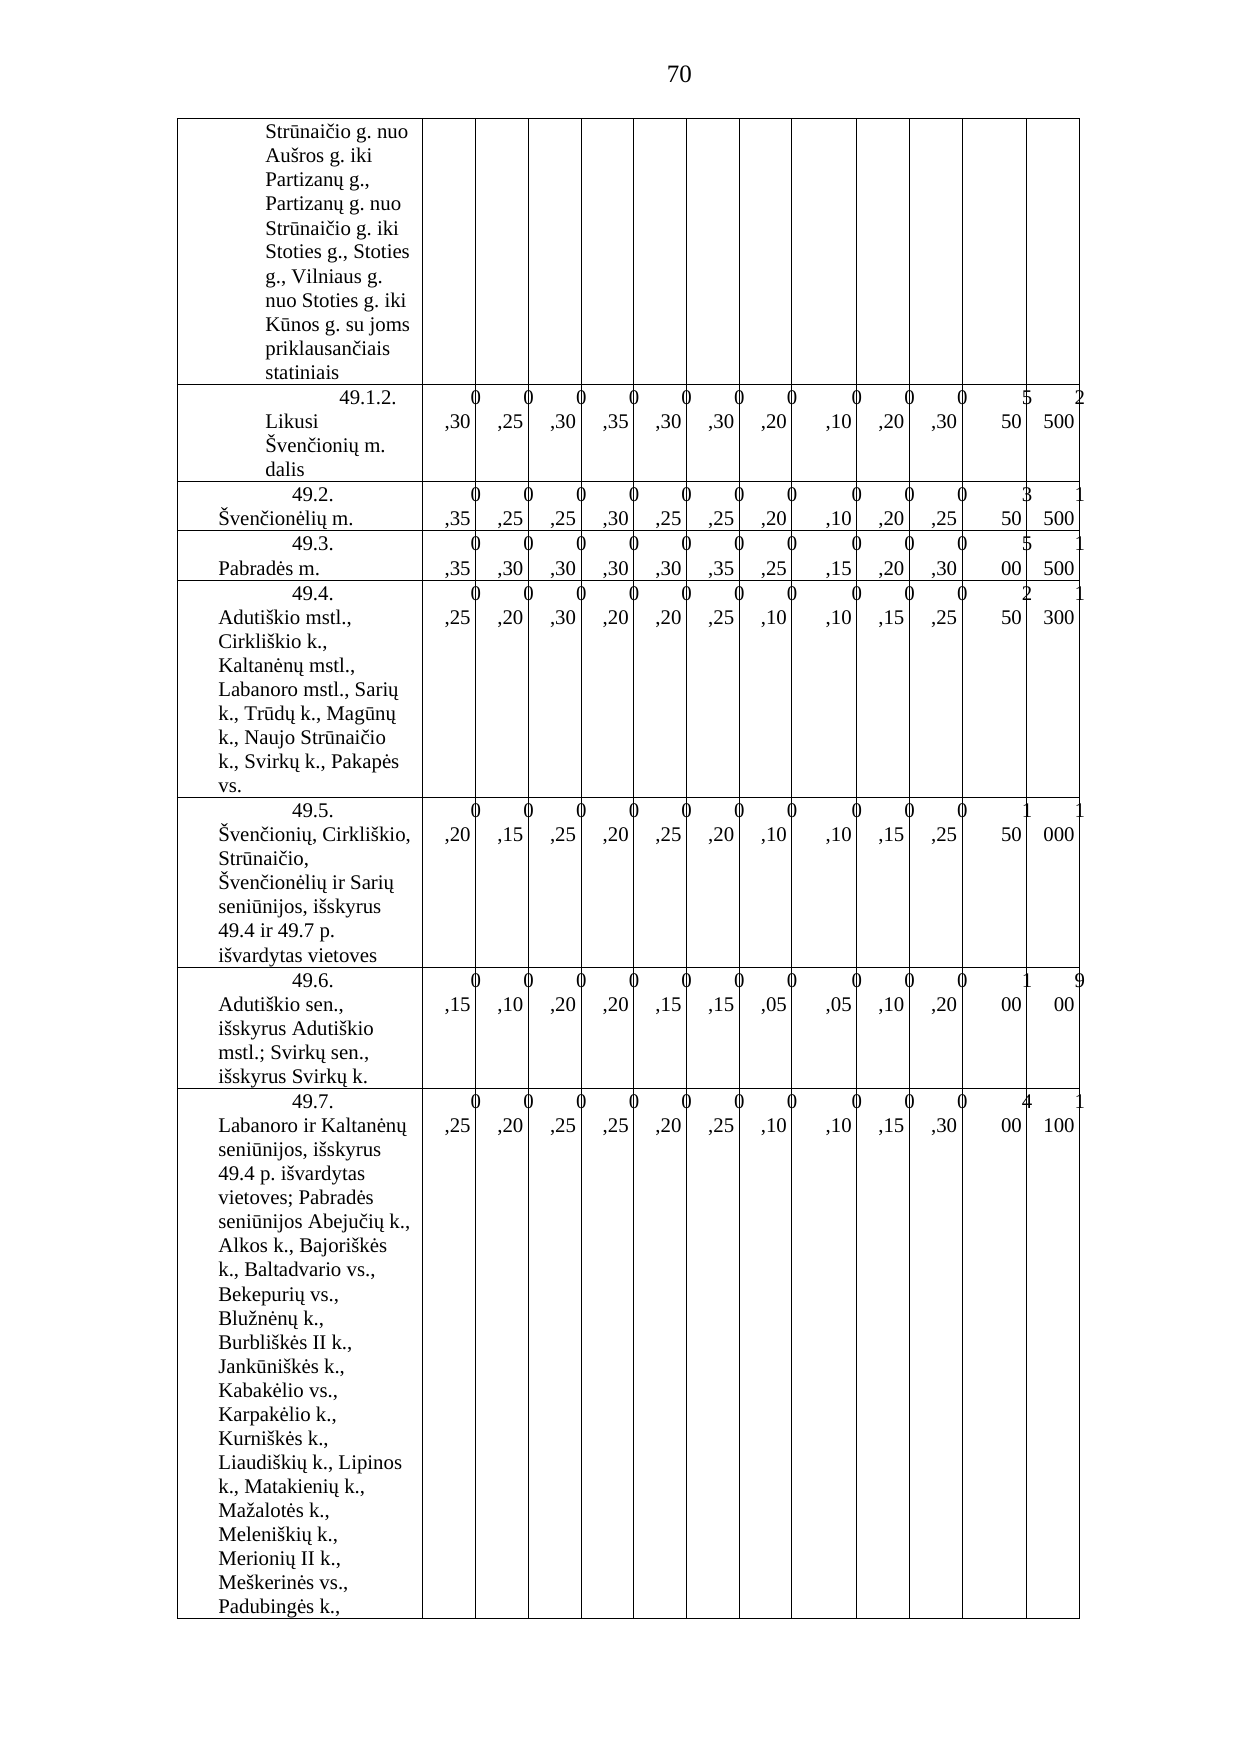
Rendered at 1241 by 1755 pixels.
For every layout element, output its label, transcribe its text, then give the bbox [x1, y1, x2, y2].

table_cell 0,10 [857, 968, 909, 1088]
table_cell Strūnaičio g. nuo Aušros g. iki Partizanų g., Partizanų g. nuo Strūnaičio g. iki Stoties g., Stoties g., Vilniaus g. nuo Stoties g. iki Kūnos g. su joms priklausančiais statiniais [178, 119, 422, 384]
table_cell 0,10 [476, 968, 528, 1088]
table_cell [1080, 967, 1152, 1088]
table_cell 0,30 [582, 482, 633, 530]
table_cell 0,30 [910, 1089, 962, 1618]
table_cell 0,30 [529, 385, 581, 481]
table_cell 0,35 [476, 119, 528, 384]
table_cell [1080, 481, 1152, 530]
table_cell [1080, 530, 1152, 579]
table_cell 0,25 [529, 482, 581, 530]
table_cell 0,10 [792, 581, 856, 797]
table_cell 0,25 [634, 482, 686, 530]
table_cell 1 500 [1027, 482, 1079, 530]
table_cell 0,20 [857, 119, 909, 384]
table_cell [1080, 797, 1152, 967]
table_cell 0,10 [792, 798, 856, 967]
table_cell 0,35 [423, 531, 475, 579]
table_cell 0,25 [582, 1089, 633, 1618]
table_cell 0,35 [634, 119, 686, 384]
table_cell 0,35 [529, 119, 581, 384]
table_cell 0,25 [687, 1089, 739, 1618]
table_cell [1153, 797, 1181, 967]
table_cell 0,10 [792, 482, 856, 530]
table_cell 0,15 [634, 968, 686, 1088]
table_cell 250 [963, 581, 1026, 797]
table_cell 0,20 [476, 1089, 528, 1618]
table_cell 0,15 [857, 1089, 909, 1618]
table_cell 0,15 [792, 119, 856, 384]
table_cell 2 500 [1027, 385, 1079, 481]
table_cell [1153, 384, 1181, 481]
table_cell 150 [963, 798, 1026, 967]
table_cell [1153, 530, 1181, 579]
table_cell [1080, 1088, 1152, 1618]
table_cell 0,35 [423, 482, 475, 530]
table_cell 0,20 [910, 968, 962, 1088]
table_cell 500 [963, 531, 1026, 579]
table_cell 0,20 [529, 968, 581, 1088]
table_cell 0,10 [740, 798, 791, 967]
table_cell [1153, 967, 1181, 1088]
table_cell 0,20 [423, 798, 475, 967]
table_cell 550 [963, 385, 1026, 481]
table_cell 1 100 [1027, 1089, 1079, 1618]
table_cell 0,10 [792, 385, 856, 481]
table_cell 0,30 [910, 385, 962, 481]
table_cell 0,30 [634, 531, 686, 579]
table_cell 0,25 [423, 1089, 475, 1618]
table_cell 0,20 [582, 798, 633, 967]
table_cell 0,25 [529, 798, 581, 967]
table_cell [1153, 1088, 1181, 1618]
table_cell 0,30 [687, 385, 739, 481]
table_cell 0,05 [740, 968, 791, 1088]
table_cell 0,10 [792, 1089, 856, 1618]
table_cell 0,20 [582, 968, 633, 1088]
table_cell 0,35 [910, 119, 962, 384]
table_cell 0,30 [582, 531, 633, 579]
table_cell 1 300 [1027, 581, 1079, 797]
table_cell 350 [963, 482, 1026, 530]
table_cell 49.6. Adutiškio sen., išskyrus Adutiškio mstl.; Svirkų sen., išskyrus Svirkų k. [178, 968, 422, 1088]
table_cell 0,25 [476, 385, 528, 481]
table_cell [1080, 384, 1152, 481]
table_cell 0,20 [740, 385, 791, 481]
table_cell 900 [1027, 968, 1079, 1088]
table_cell 0,30 [529, 531, 581, 579]
table_cell 0,25 [740, 531, 791, 579]
table_cell 0,25 [910, 581, 962, 797]
table_cell 49.5. Švenčionių, Cirkliškio, Strūnaičio, Švenčionėlių ir Sarių seniūnijos, išskyrus 49.4 ir 49.7 p. išvardytas vietoves [178, 798, 422, 967]
table_cell 0,05 [792, 968, 856, 1088]
table_cell 400 [963, 1089, 1026, 1618]
table_cell 0,25 [687, 581, 739, 797]
table_cell [1153, 481, 1181, 530]
table_cell 0,15 [857, 798, 909, 967]
table_cell 0,25 [740, 119, 791, 384]
table_cell [1080, 580, 1152, 797]
table_cell 0,25 [529, 1089, 581, 1618]
table_cell 0,30 [529, 581, 581, 797]
table_cell [1080, 118, 1152, 384]
table_cell 650 [963, 119, 1026, 384]
table_cell 0,25 [687, 482, 739, 530]
table_cell 0,30 [423, 385, 475, 481]
table_cell 0,20 [857, 385, 909, 481]
table_cell 0,20 [634, 1089, 686, 1618]
table_cell 0,20 [857, 531, 909, 579]
table_cell 0,15 [687, 968, 739, 1088]
table_cell 49.3. Pabradės m. [178, 531, 422, 579]
table_cell 49.2. Švenčionėlių m. [178, 482, 422, 530]
table_cell 0,15 [857, 581, 909, 797]
table_cell - [1027, 119, 1079, 384]
table_cell [1153, 118, 1181, 384]
table_cell 0,30 [476, 531, 528, 579]
table_cell 0,35 [687, 531, 739, 579]
table_cell 0,20 [634, 581, 686, 797]
table_cell 1 500 [1027, 531, 1079, 579]
table_cell 0,20 [687, 798, 739, 967]
table_cell 0,20 [740, 482, 791, 530]
table_cell 0,25 [910, 798, 962, 967]
table_cell 100 [963, 968, 1026, 1088]
table_cell 0,30 [634, 385, 686, 481]
table_cell 0,25 [423, 581, 475, 797]
table_cell 49.1.2. Likusi Švenčionių m. dalis [178, 385, 422, 481]
table_cell 0,10 [740, 1089, 791, 1618]
table_cell [1153, 580, 1181, 797]
table_cell 1 000 [1027, 798, 1079, 967]
table_cell 49.4. Adutiškio mstl., Cirkliškio k., Kaltanėnų mstl., Labanoro mstl., Sarių k., Trūdų k., Magūnų k., Naujo Strūnaičio k., Svirkų k., Pakapės vs. [178, 581, 422, 797]
table_cell 0,15 [792, 531, 856, 579]
table_cell 0,25 [634, 798, 686, 967]
table_cell 0,15 [476, 798, 528, 967]
table_cell 49.7. Labanoro ir Kaltanėnų seniūnijos, išskyrus 49.4 p. išvardytas vietoves; Pabradės seniūnijos Abejučių k., Alkos k., Bajoriškės k., Baltadvario vs., Bekepurių vs., Blužnėnų k., Burbliškės II k., Jankūniškės k., Kabakėlio vs., Karpakėlio k., Kurniškės k., Liaudiškių k., Lipinos k., Matakienių k., Mažalotės k., Meleniškių k., Merionių II k., Meškerinės vs., Padubingės k., [178, 1089, 422, 1618]
table_cell 0,40 [423, 119, 475, 384]
table_cell 0,10 [740, 581, 791, 797]
table_cell 0,35 [582, 385, 633, 481]
table_cell 0,30 [687, 119, 739, 384]
table_cell 0,25 [476, 482, 528, 530]
table_cell 0,25 [910, 482, 962, 530]
table_cell 0,15 [423, 968, 475, 1088]
table_cell 0,20 [857, 482, 909, 530]
table_cell 0,20 [476, 581, 528, 797]
table_cell 0,20 [582, 581, 633, 797]
table_cell 0,30 [910, 531, 962, 579]
table_cell 0,40 [582, 119, 633, 384]
